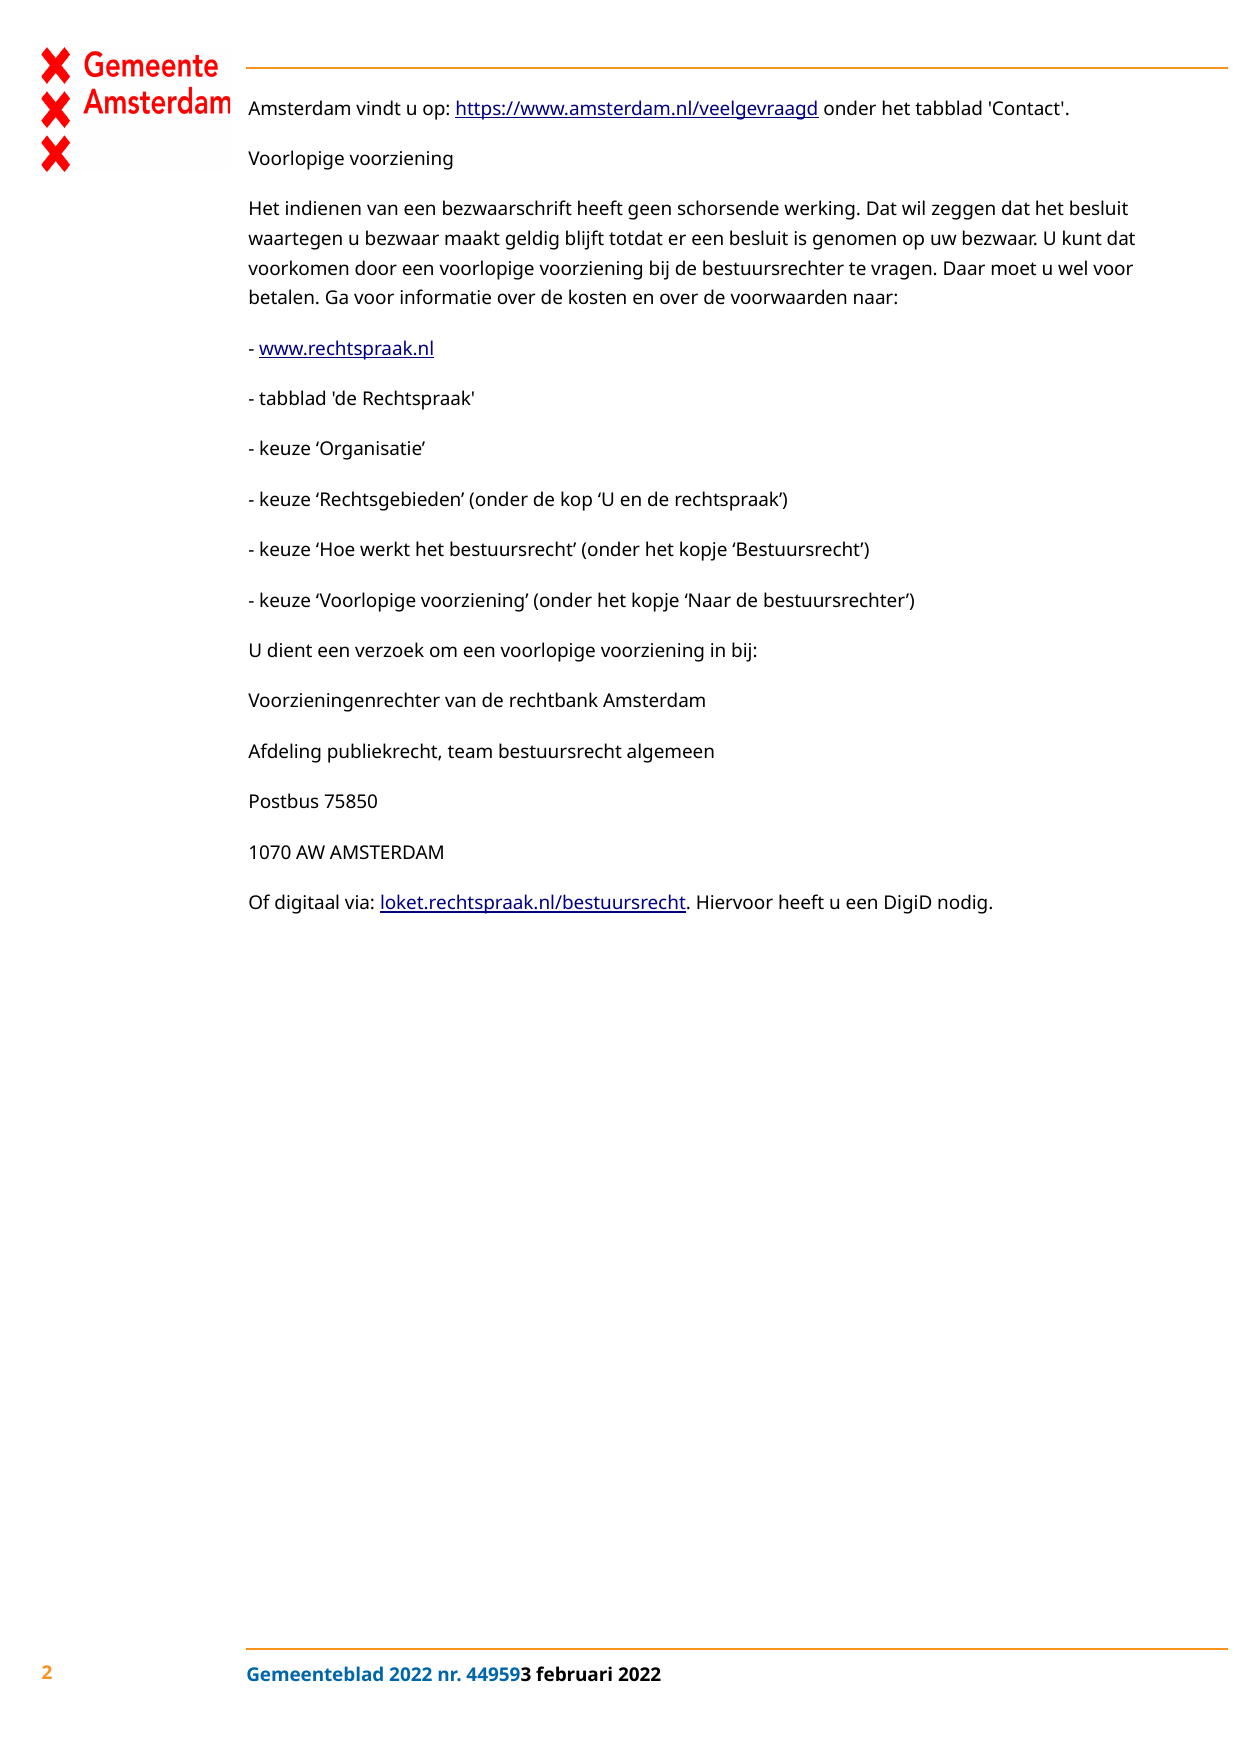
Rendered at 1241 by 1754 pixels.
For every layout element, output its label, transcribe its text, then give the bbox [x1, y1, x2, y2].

text Of digitaal via: loket.rechtspraak.nl/bestuursrecht. Hiervoor heeft u een DigiD nodig. [248, 889, 1152, 915]
text - tabblad 'de Rechtspraak' [248, 385, 1152, 411]
text - keuze ‘Rechtsgebieden’ (onder de kop ‘U en de rechtspraak’) [248, 486, 1152, 512]
text Postbus 75850 [248, 788, 1152, 814]
text Amsterdam vindt u op: https://www.amsterdam.nl/veelgevraagd onder het tabblad 'Contact'. [248, 95, 1152, 121]
text Afdeling publiekrecht, team bestuursrecht algemeen [248, 738, 1152, 764]
text - www.rechtspraak.nl [248, 335, 1152, 361]
text U dient een verzoek om een voorlopige voorziening in bij: [248, 637, 1152, 663]
picture [41, 47, 231, 172]
text - keuze ‘Organisatie’ [248, 436, 1152, 461]
text 1070 AW AMSTERDAM [248, 839, 1152, 865]
text Het indienen van een bezwaarschrift heeft geen schorsende werking. Dat wil zeggen dat het besluit waartegen u bezwaar maakt geldig blijft totdat er een besluit is genomen op uw bezwaar. U kunt dat voorkomen door een voorlopige voorziening bij de bestuursrechter te vragen. Daar moet u wel voor betalen. Ga voor informatie over de kosten en over de voorwaarden naar: [248, 196, 1152, 310]
text Voorlopige voorziening [248, 145, 1152, 171]
text - keuze ‘Voorlopige voorziening’ (onder het kopje ‘Naar de bestuursrechter’) [248, 587, 1152, 613]
text - keuze ‘Hoe werkt het bestuursrecht’ (onder het kopje ‘Bestuursrecht’) [248, 536, 1152, 562]
text Voorzieningenrechter van de rechtbank Amsterdam [248, 688, 1152, 713]
